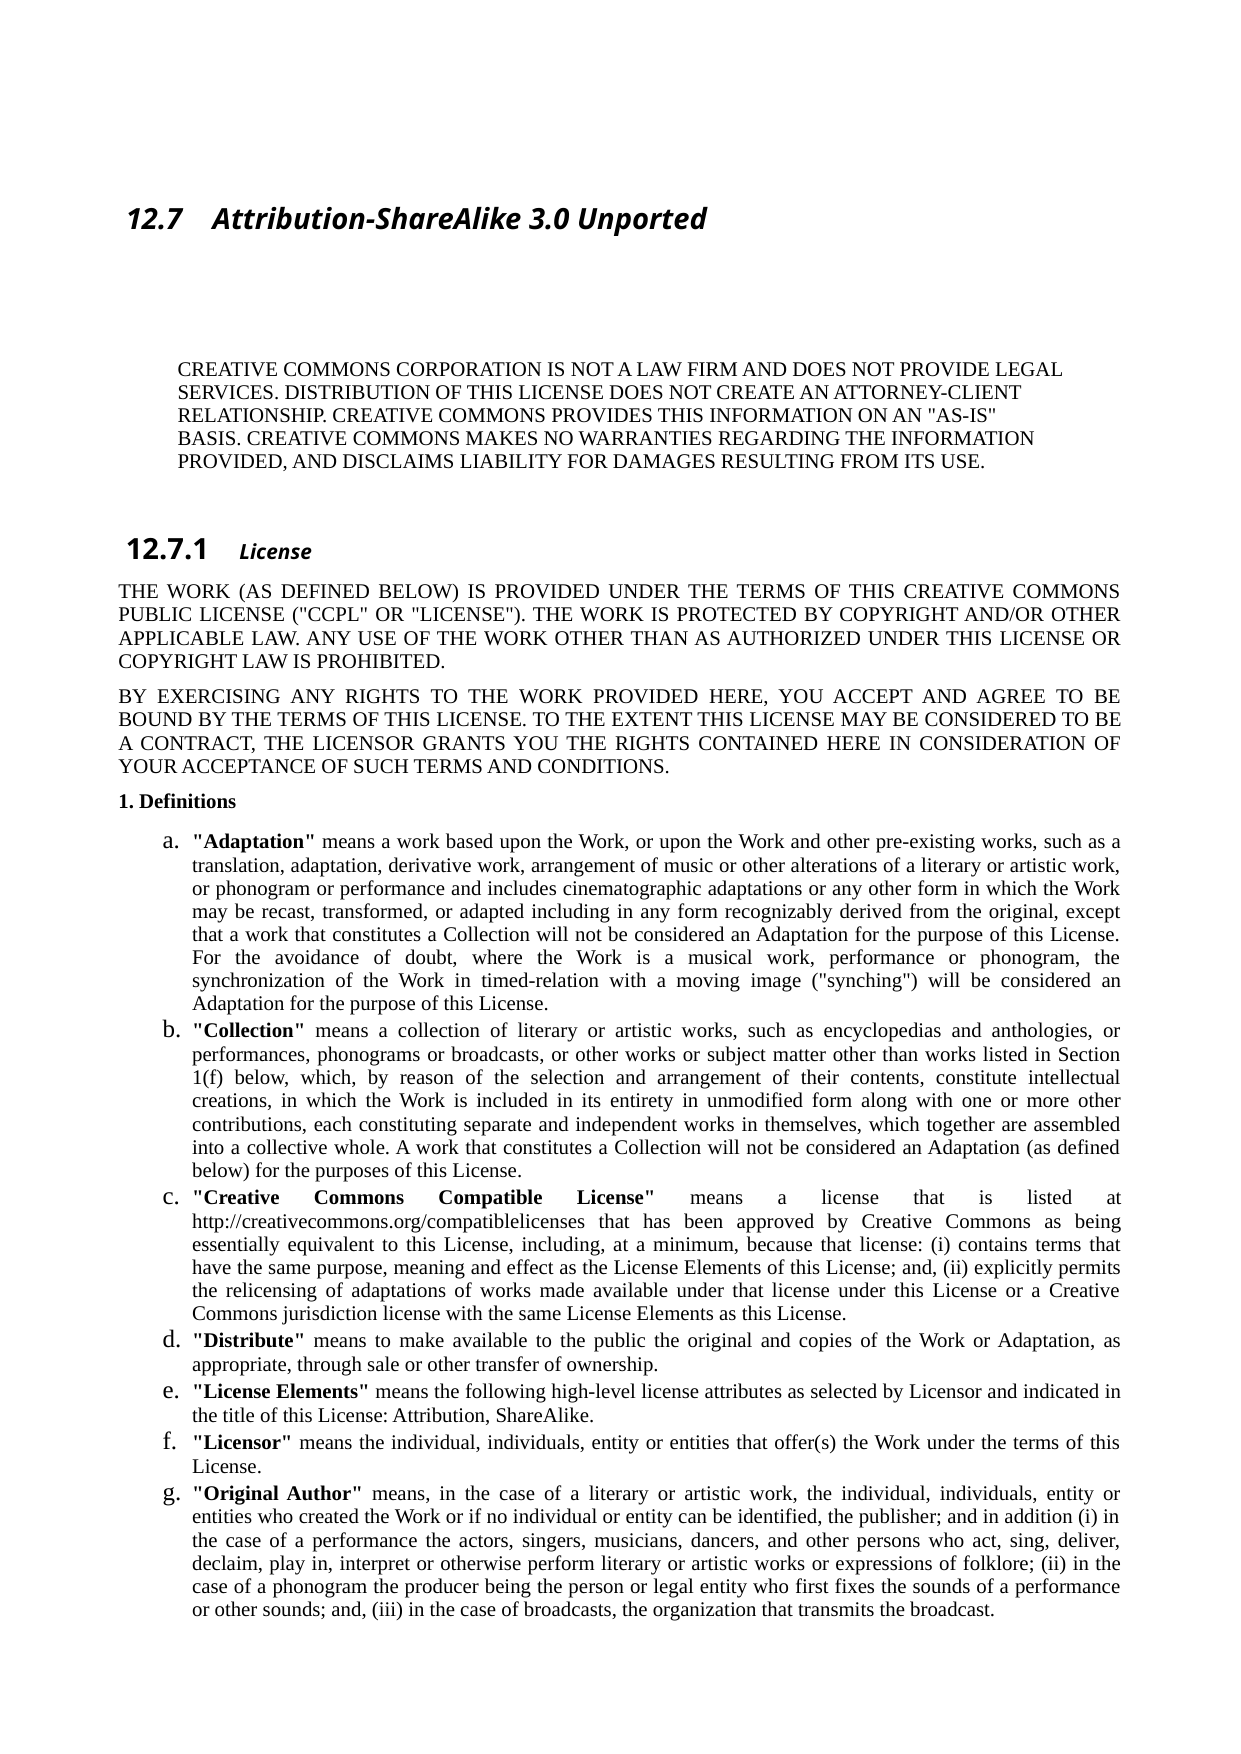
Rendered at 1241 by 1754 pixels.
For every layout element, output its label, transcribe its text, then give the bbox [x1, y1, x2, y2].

text CREATIVE COMMONS CORPORATION IS NOT A LAW FIRM AND DOES NOT PROVIDE LEGAL SERVICES. DISTRIBUTION OF THIS LICENSE DOES NOT CREATE AN ATTORNEY-CLIENT RELATIONSHIP. CREATIVE COMMONS PROVIDES THIS INFORMATION ON AN "AS-IS" BASIS. CREATIVE COMMONS MAKES NO WARRANTIES REGARDING THE INFORMATION PROVIDED, AND DISCLAIMS LIABILITY FOR DAMAGES RESULTING FROM ITS USE. [177, 358, 1063, 473]
list "Collection" means a collection of literary or artistic works, such as encyclopedias and anthologies, or performances, phonograms or broadcasts, or other works or subject matter other than works listed in Section 1(f) below, which, by reason of the selection and arrangement of their contents, constitute intellectual creations, in which the Work is included in its entirety in unmodified form along with one or more other contributions, each constituting separate and independent works in themselves, which together are assembled into a collective whole. A work that constitutes a Collection will not be considered an Adaptation (as defined below) for the purposes of this License. [162, 1015, 1122, 1182]
list "Distribute" means to make available to the public the original and copies of the Work or Adaptation, as appropriate, through sale or other transfer of ownership. [162, 1325, 1122, 1376]
text BY EXERCISING ANY RIGHTS TO THE WORK PROVIDED HERE, YOU ACCEPT AND AGREE TO BE BOUND BY THE TERMS OF THIS LICENSE. TO THE EXTENT THIS LICENSE MAY BE CONSIDERED TO BE A CONTRACT, THE LICENSOR GRANTS YOU THE RIGHTS CONTAINED HERE IN CONSIDERATION OF YOUR ACCEPTANCE OF SUCH TERMS AND CONDITIONS. [118, 685, 1122, 778]
subtitle Attribution-ShareAlike 3.0 Unported [118, 198, 1122, 238]
list "Adaptation" means a work based upon the Work, or upon the Work and other pre-existing works, such as a translation, adaptation, derivative work, arrangement of music or other alterations of a literary or artistic work, or phonogram or performance and includes cinematographic adaptations or any other form in which the Work may be recast, transformed, or adapted including in any form recognizably derived from the original, except that a work that constitutes a Collection will not be considered an Adaptation for the purpose of this License. For the avoidance of doubt, where the Work is a musical work, performance or phonogram, the synchronization of the Work in timed-relation with a moving image ("synching") will be considered an Adaptation for the purpose of this License. [162, 826, 1122, 1015]
list "Creative Commons Compatible License" means a license that is listed at http://creativecommons.org/compatiblelicenses that has been approved by Creative Commons as being essentially equivalent to this License, including, at a minimum, because that license: (i) contains terms that have the same purpose, meaning and effect as the License Elements of this License; and, (ii) explicitly permits the relicensing of adaptations of works made available under that license under this License or a Creative Commons jurisdiction license with the same License Elements as this License. [162, 1182, 1122, 1325]
text THE WORK (AS DEFINED BELOW) IS PROVIDED UNDER THE TERMS OF THIS CREATIVE COMMONS PUBLIC LICENSE ("CCPL" OR "LICENSE"). THE WORK IS PROTECTED BY COPYRIGHT AND/OR OTHER APPLICABLE LAW. ANY USE OF THE WORK OTHER THAN AS AUTHORIZED UNDER THIS LICENSE OR COPYRIGHT LAW IS PROHIBITED. [118, 580, 1122, 673]
list "Licensor" means the individual, individuals, entity or entities that offer(s) the Work under the terms of this License. [162, 1427, 1122, 1478]
list "License Elements" means the following high-level license attributes as selected by Licensor and indicated in the title of this License: Attribution, ShareAlike. [162, 1376, 1122, 1427]
text 1. Definitions [118, 790, 1122, 813]
subtitle License [118, 528, 1122, 568]
list "Original Author" means, in the case of a literary or artistic work, the individual, individuals, entity or entities who created the Work or if no individual or entity can be identified, the publisher; and in addition (i) in the case of a performance the actors, singers, musicians, dancers, and other persons who act, sing, deliver, declaim, play in, interpret or otherwise perform literary or artistic works or expressions of folklore; (ii) in the case of a phonogram the producer being the person or legal entity who first fixes the sounds of a performance or other sounds; and, (iii) in the case of broadcasts, the organization that transmits the broadcast. [162, 1478, 1122, 1621]
